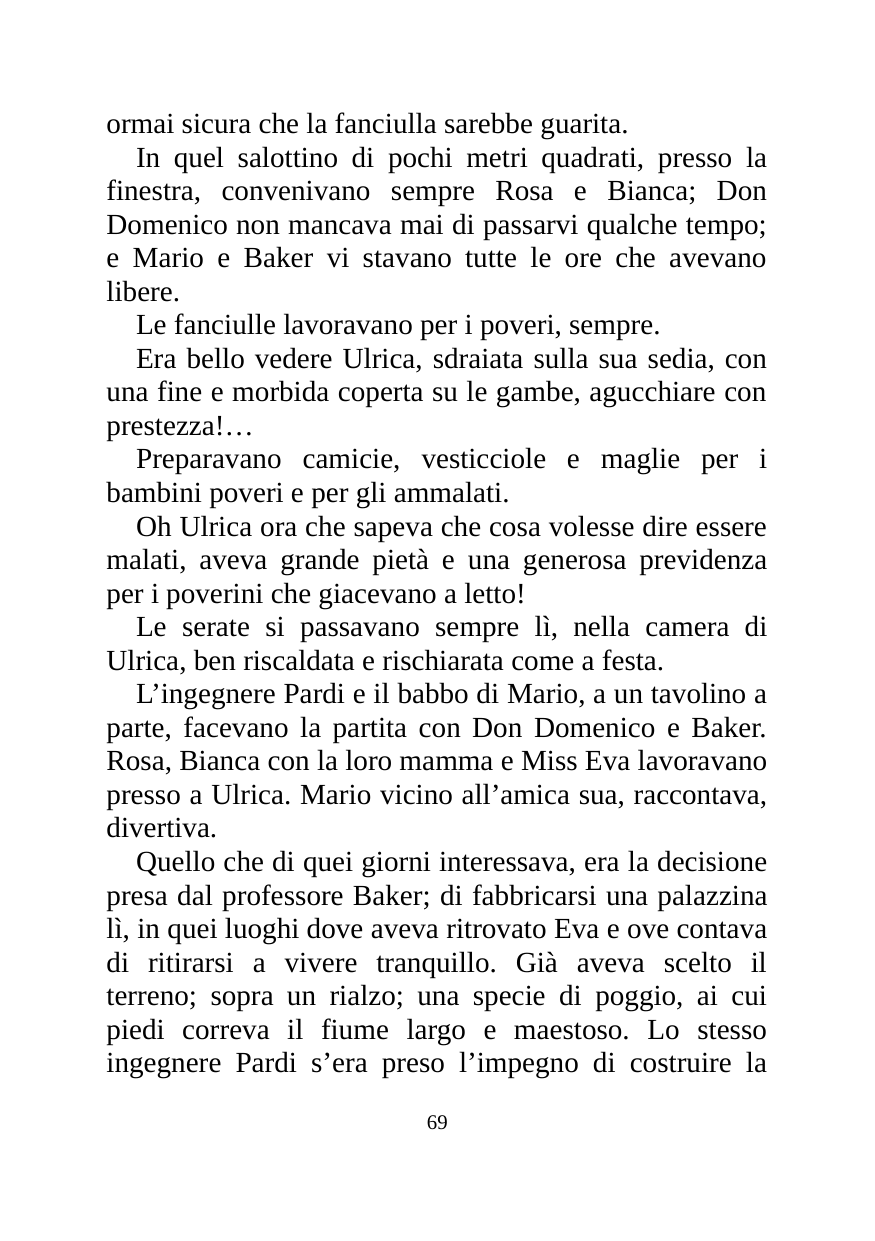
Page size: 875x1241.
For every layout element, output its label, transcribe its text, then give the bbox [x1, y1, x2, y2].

text Le serate si passavano sempre lì, nella camera di Ulrica, ben riscaldata e rischiarata come a festa. [106, 609, 768, 676]
text Oh Ulrica ora che sapeva che cosa volesse dire essere malati, aveva grande pietà e una generosa previdenza per i poverini che giacevano a letto! [106, 509, 768, 609]
text Era bello vedere Ulrica, sdraiata sulla sua sedia, con una fine e morbida coperta su le gambe, agucchiare con prestezza!… [106, 341, 768, 442]
text Quello che di quei giorni interessava, era la decisione presa dal professore Baker; di fabbricarsi una palazzina lì, in quei luoghi dove aveva ritrovato Eva e ove contava di ritirarsi a vivere tranquillo. Già aveva scelto il terreno; sopra un rialzo; una specie di poggio, ai cui piedi correva il fiume largo e maestoso. Lo stesso ingegnere Pardi s’era preso l’impegno di costruire la [106, 844, 768, 1079]
text Preparavano camicie, vesticciole e maglie per i bambini poveri e per gli ammalati. [106, 442, 768, 509]
text In quel salottino di pochi metri quadrati, presso la finestra, convenivano sempre Rosa e Bianca; Don Domenico non mancava mai di passarvi qualche tempo; e Mario e Baker vi stavano tutte le ore che avevano libere. [106, 140, 768, 307]
text Le fanciulle lavoravano per i poveri, sempre. [106, 307, 768, 341]
text L’ingegnere Pardi e il babbo di Mario, a un tavolino a parte, facevano la partita con Don Domenico e Baker. Rosa, Bianca con la loro mamma e Miss Eva lavoravano presso a Ulrica. Mario vicino all’amica sua, raccontava, divertiva. [106, 676, 768, 844]
text ormai sicura che la fanciulla sarebbe guarita. [106, 106, 768, 140]
